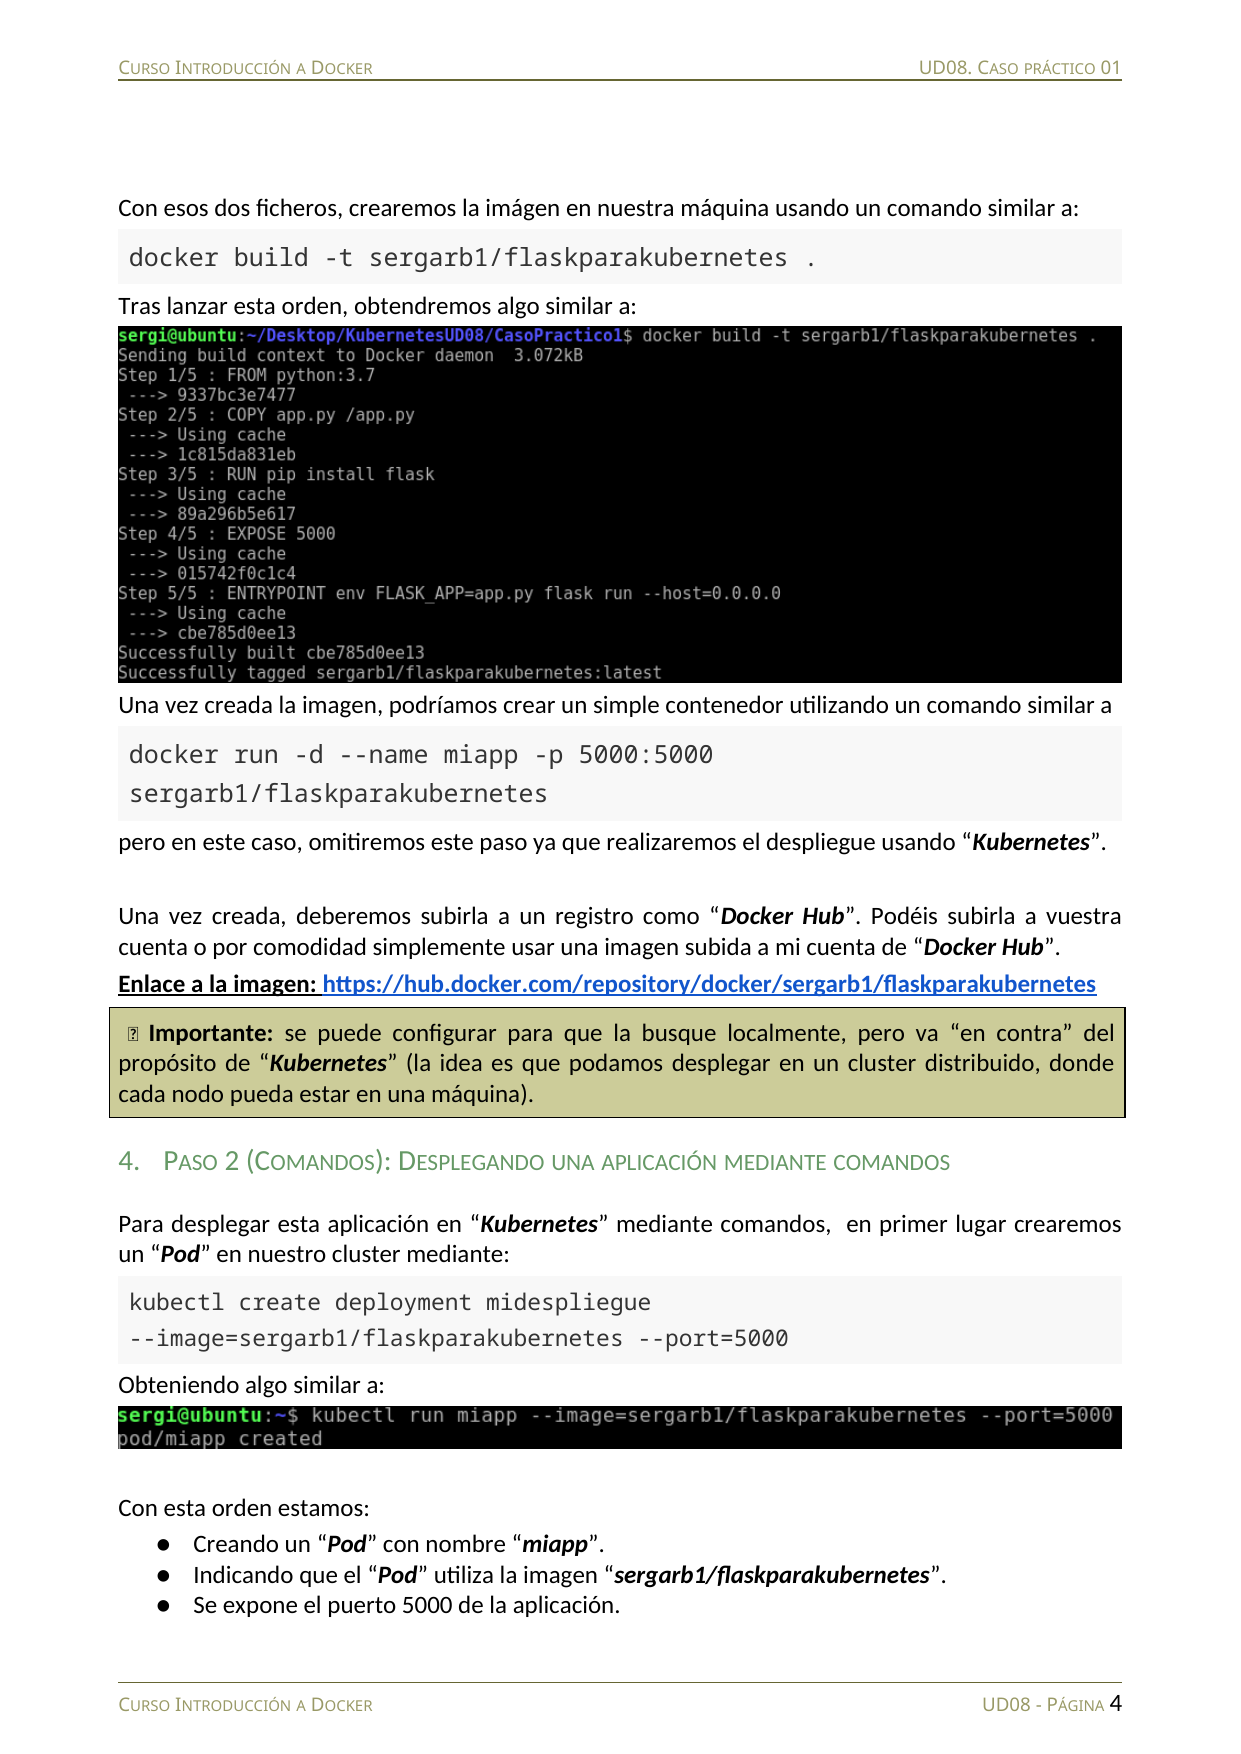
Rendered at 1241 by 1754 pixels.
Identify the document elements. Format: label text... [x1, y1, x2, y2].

text Para desplegar esta aplicación en “Kubernetes” mediante comandos, en primer lugar crearemos un “Pod” en nuestro cluster mediante: [118, 1208, 1122, 1269]
text Una vez creada, deberemos subirla a un registro como “Docker Hub”. Podéis subirla a vuestra cuenta o por comodidad simplemente usar una imagen subida a mi cuenta de “Docker Hub”. [118, 900, 1122, 961]
list Indicando que el “Pod” utiliza la imagen “sergarb1/flaskparakubernetes”. [156, 1559, 1122, 1590]
table_header docker build -t sergarb1/flaskparakubernetes . [118, 229, 1122, 284]
subtitle Paso 2 (Comandos): Desplegando una aplicación mediante comandos [118, 1142, 1122, 1178]
picture [118, 326, 1122, 683]
text 📖 Importante: se puede configurar para que la busque localmente, pero va “en contra” del propósito de “Kubernetes” (la idea es que podamos desplegar en un cluster distribuido, donde cada nodo pueda estar en una máquina). [110, 1008, 1124, 1117]
table_header kubectl create deployment midespliegue --image=sergarb1/flaskparakubernetes --port=5000 [118, 1276, 1122, 1364]
text Enlace a la imagen: https://hub.docker.com/repository/docker/sergarb1/flaskparakubernetes [118, 968, 1122, 998]
text Obteniendo algo similar a: [118, 1369, 1122, 1400]
text Con esos dos ficheros, crearemos la imágen en nuestra máquina usando un comando similar a: [118, 192, 1122, 222]
table_header docker run -d --name miapp -p 5000:5000 sergarb1/flaskparakubernetes [118, 726, 1122, 821]
picture [118, 1406, 1122, 1449]
text pero en este caso, omitiremos este paso ya que realizaremos el despliegue usando “Kubernetes”. [118, 826, 1122, 857]
text Tras lanzar esta orden, obtendremos algo similar a: [118, 290, 1122, 320]
list Creando un “Pod” con nombre “miapp”. [156, 1529, 1122, 1559]
text Una vez creada la imagen, podríamos crear un simple contenedor utilizando un comando similar a [118, 689, 1122, 720]
text Con esta orden estamos: [118, 1492, 1122, 1522]
list Se expone el puerto 5000 de la aplicación. [156, 1590, 1122, 1620]
